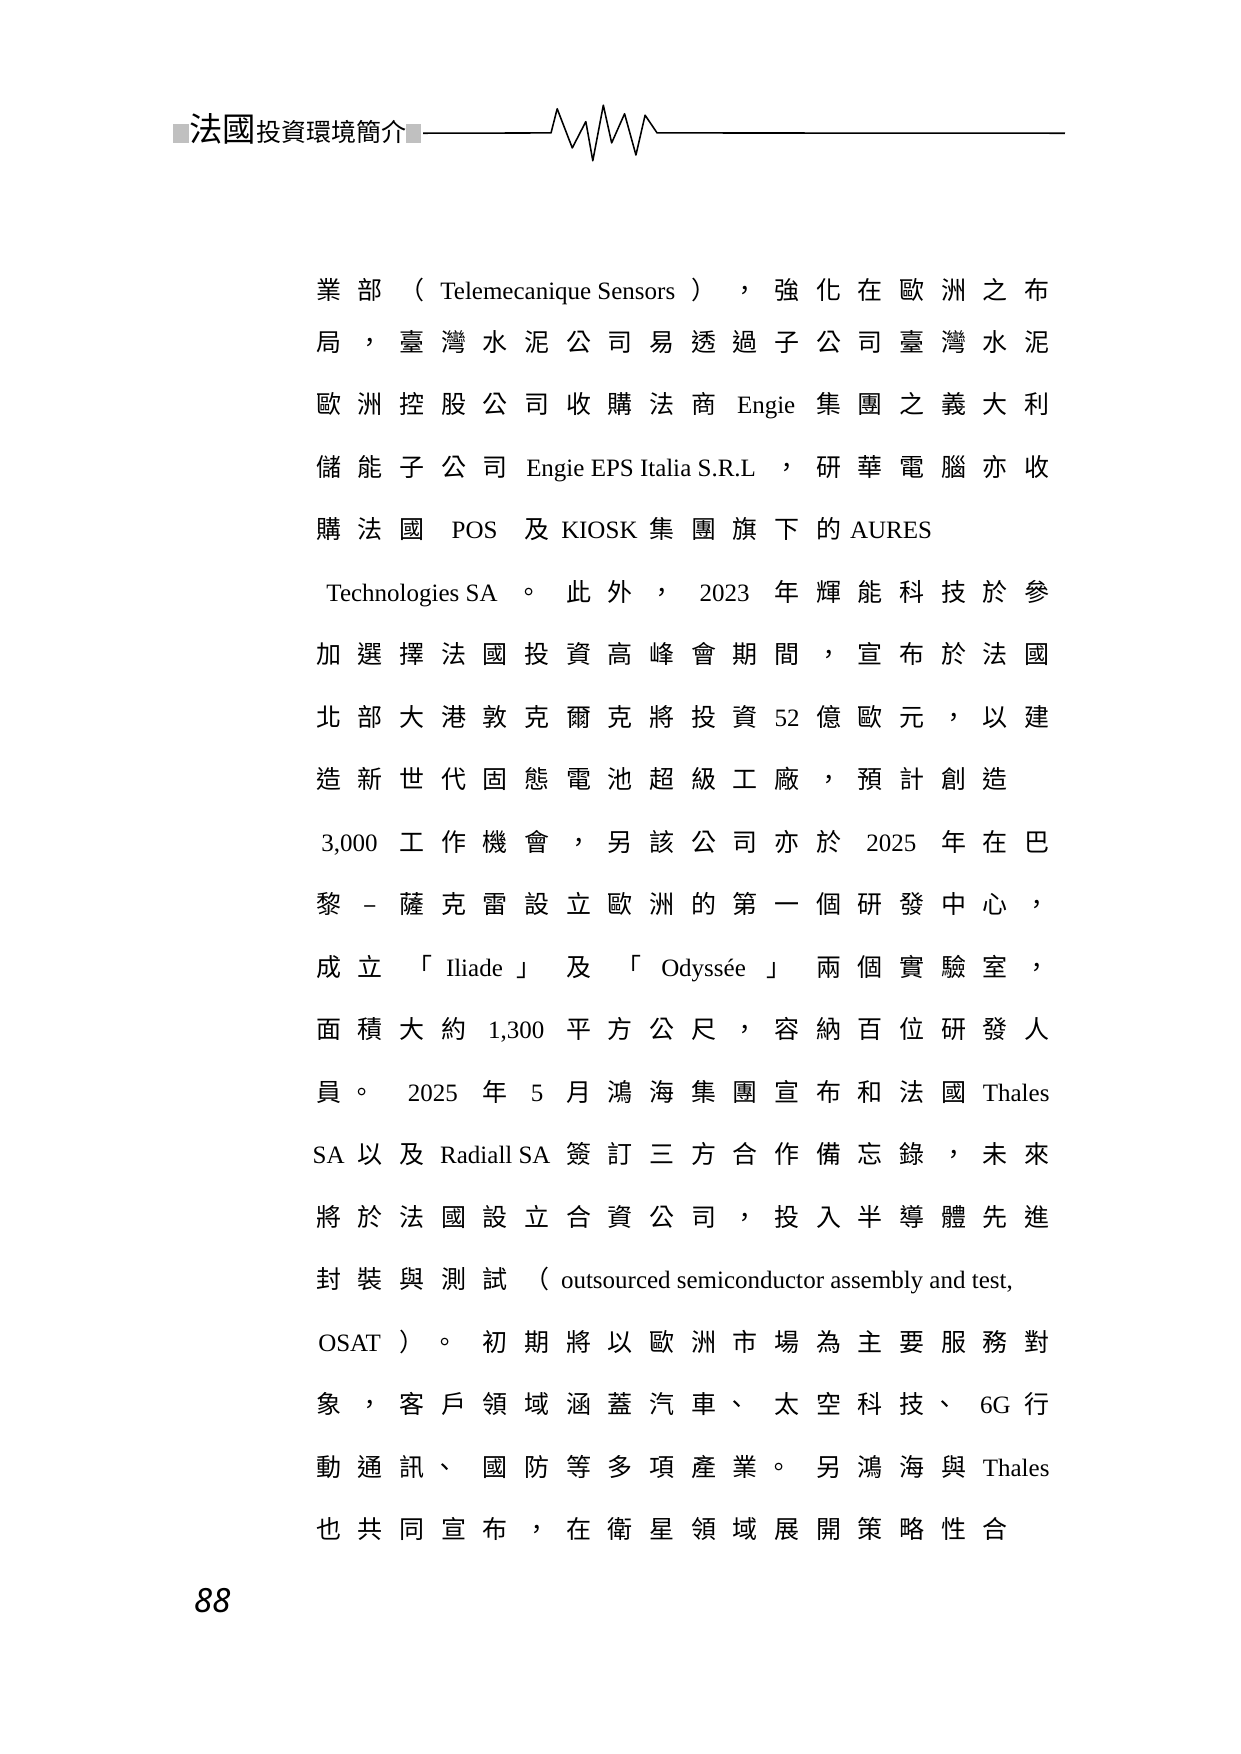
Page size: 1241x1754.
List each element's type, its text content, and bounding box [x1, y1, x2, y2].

text 業部（Telemecanique Sensors），強化在歐洲之布局，臺灣水泥公司易透過子公司臺灣水泥歐洲控股公司收購法商Engie集團之義大利儲能子公司Engie EPS Italia S.R.L，研華電腦亦收購法國POS及KIOSK集團旗下的AURES Technologies SA。此外，2023年輝能科技於參加選擇法國投資高峰會期間，宣布於法國北部大港敦克爾克將投資52億歐元，以建造新世代固態電池超級工廠，預計創造3,000工作機會，另該公司亦於2025年在巴黎–薩克雷設立歐洲的第一個研發中心，成立「Iliade」及「Odyssée」兩個實驗室，面積大約1,300平方公尺，容納百位研發人員。2025年5月鴻海集團宣布和法國Thales SA以及Radiall SA簽訂三方合作備忘錄，未來將於法國設立合資公司，投入半導體先進封裝與測試（outsourced semiconductor assembly and test, OSAT）。初期將以歐洲市場為主要服務對象，客戶領域涵蓋汽車、太空科技、6G行動通訊、國防等多項產業。另鴻海與Thales也共同宣布，在衛星領域展開策略性合 [207, 236, 1058, 1549]
